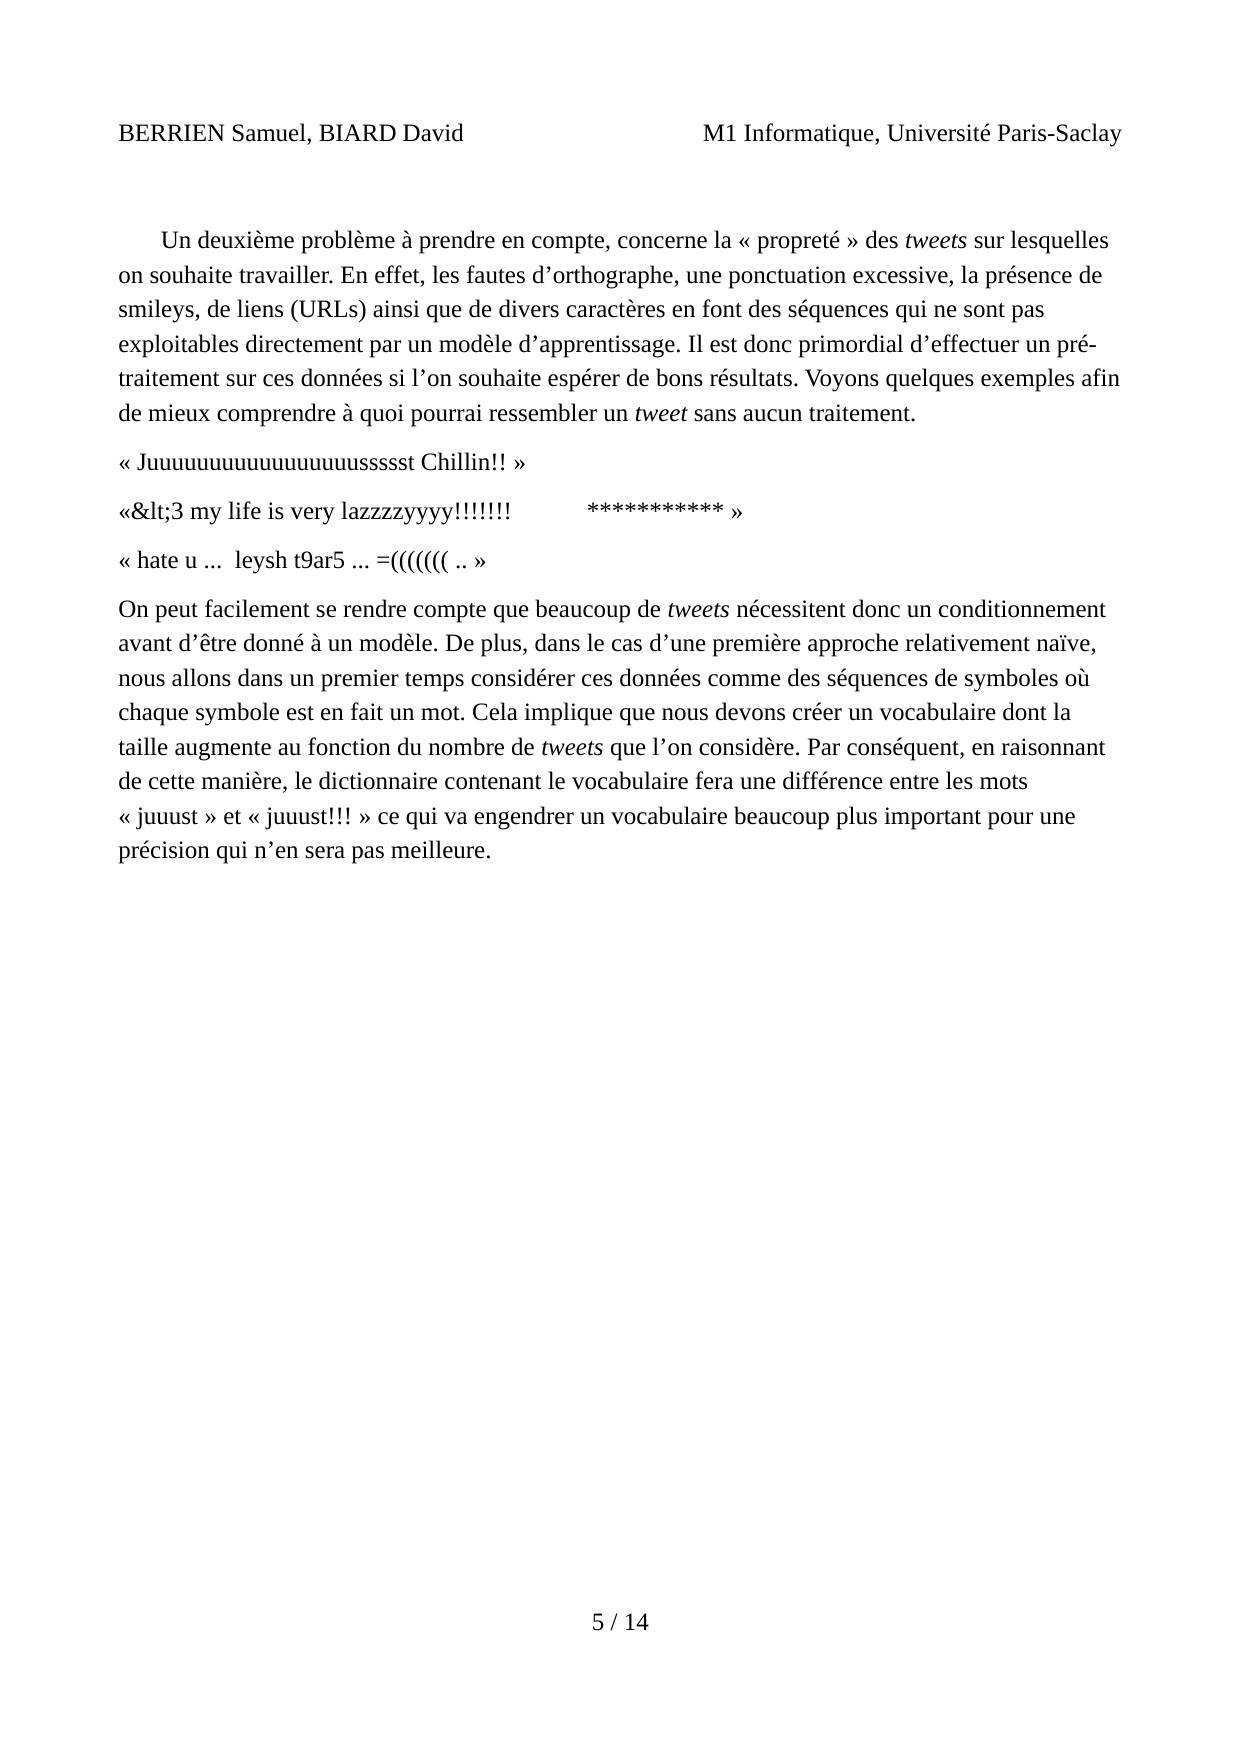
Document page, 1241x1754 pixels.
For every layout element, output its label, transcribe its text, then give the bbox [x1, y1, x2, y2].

text «&lt;3 my life is very lazzzzyyyy!!!!!!! *********** » [118, 496, 1122, 525]
text « hate u ... leysh t9ar5 ... =((((((( .. » [118, 545, 1122, 574]
text On peut facilement se rendre compte que beaucoup de tweets nécessitent donc un conditionnement avant d’être donné à un modèle. De plus, dans le cas d’une première approche relativement naïve, nous allons dans un premier temps considérer ces données comme des séquences de symboles où chaque symbole est en fait un mot. Cela implique que nous devons créer un vocabulaire dont la taille augmente au fonction du nombre de tweets que l’on considère. Par conséquent, en raisonnant de cette manière, le dictionnaire contenant le vocabulaire fera une différence entre les mots « juuust » et « juuust!!! » ce qui va engendrer un vocabulaire beaucoup plus important pour une précision qui n’en sera pas meilleure. [118, 594, 1122, 864]
text Un deuxième problème à prendre en compte, concerne la « propreté » des tweets sur lesquelles on souhaite travailler. En effet, les fautes d’orthographe, une ponctuation excessive, la présence de smileys, de liens (URLs) ainsi que de divers caractères en font des séquences qui ne sont pas exploitables directement par un modèle d’apprentissage. Il est donc primordial d’effectuer un pré-traitement sur ces données si l’on souhaite espérer de bons résultats. Voyons quelques exemples afin de mieux comprendre à quoi pourrai ressembler un tweet sans aucun traitement. [118, 225, 1122, 427]
text « Juuuuuuuuuuuuuuuuussssst Chillin!! » [118, 447, 1122, 476]
